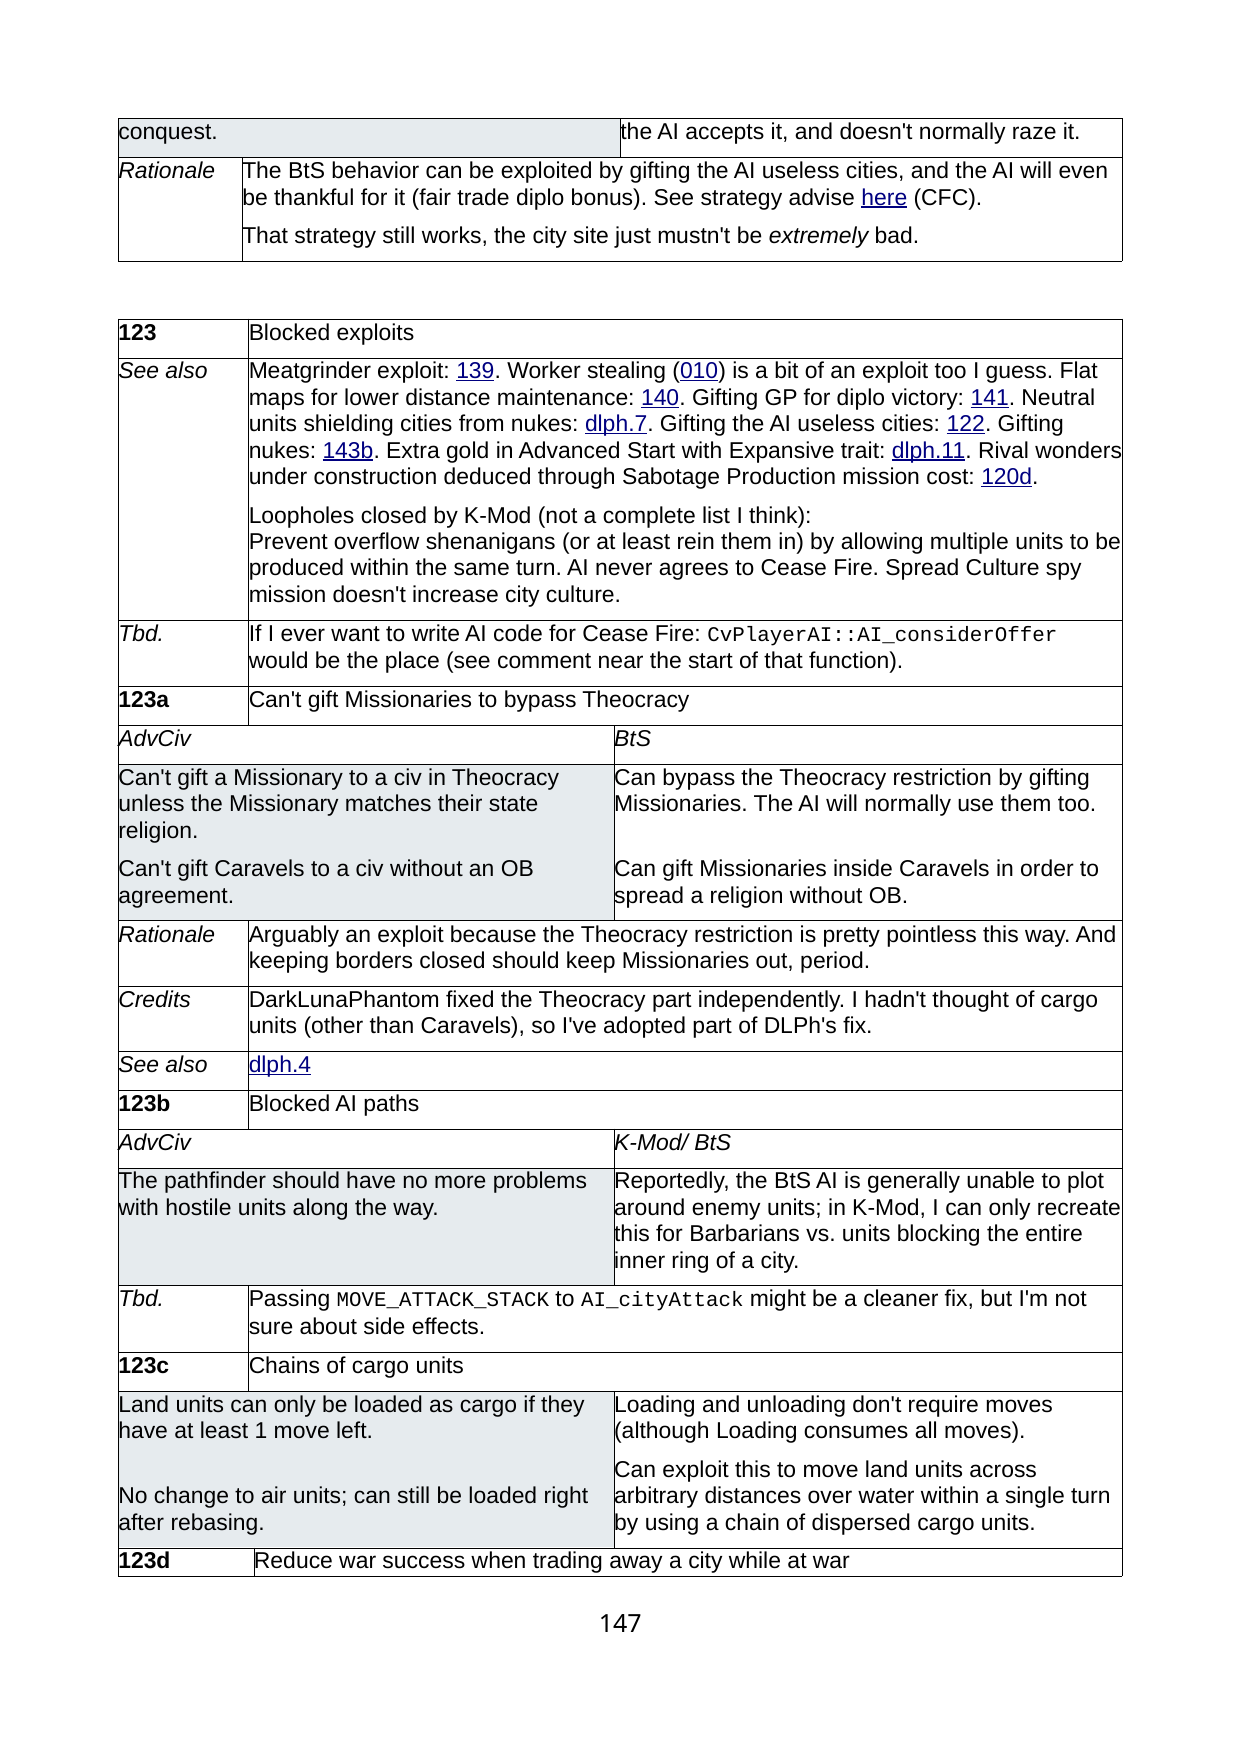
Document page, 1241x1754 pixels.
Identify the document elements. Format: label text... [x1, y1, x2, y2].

table_cell Rationale [119, 158, 242, 261]
table_cell Can't gift Missionaries to bypass Theocracy [249, 687, 1122, 725]
table_cell Passing MOVE_ATTACK_STACK to AI_cityAttack might be a cleaner fix, but I'm not sure about side effects. [249, 1286, 1122, 1352]
table_cell See also [119, 359, 248, 619]
table_cell If I ever want to write AI code for Cease Fire: CvPlayerAI::AI_considerOffer would be the place (see comment near the start of that function). [249, 621, 1122, 686]
table_cell Reduce war success when trading away a city while at war [255, 1549, 1122, 1576]
table_cell DarkLunaPhantom fixed the Theocracy part independently. I hadn't thought of cargo units (other than Caravels), so I've adopted part of DLPh's fix. [249, 987, 1122, 1051]
table_cell BtS [615, 726, 1122, 764]
table_cell See also [119, 1052, 248, 1090]
table_header Blocked exploits [249, 320, 1122, 357]
table_cell Tbd. [119, 621, 248, 686]
table_header 123 [119, 320, 248, 357]
table_cell conquest. [119, 119, 620, 157]
table_cell AdvCiv [119, 1130, 614, 1167]
table_cell Loading and unloading don't require moves (although Loading consumes all moves). Can exploit this to move land units across arbitrary distances over water within a single turn by using a chain of dispersed cargo units. [615, 1392, 1122, 1547]
table_cell AdvCiv [119, 726, 614, 764]
table_cell 123d [119, 1549, 254, 1576]
table_cell The BtS behavior can be exploited by gifting the AI useless cities, and the AI will even be thankful for it (fair trade diplo bonus). See strategy advise here (CFC). That strategy still works, the city site just mustn't be extremely bad. [243, 158, 1122, 261]
table_cell Blocked AI paths [249, 1091, 1122, 1128]
table_cell Credits [119, 987, 248, 1051]
table_cell dlph.4 [249, 1052, 1122, 1090]
table_cell Chains of cargo units [249, 1353, 1122, 1391]
table_cell 123c [119, 1353, 248, 1391]
table_cell Meatgrinder exploit: 139. Worker stealing (010) is a bit of an exploit too I guess. Flat maps for lower distance maintenance: 140. Gifting GP for diplo victory: 141. Neutral units shielding cities from nukes: dlph.7. Gifting the AI useless cities: 122. Gifting nukes: 143b. Extra gold in Advanced Start with Expansive trait: dlph.11. Rival wonders under construction deduced through Sabotage Production mission cost: 120d. Loopholes closed by K-Mod (not a complete list I think): Prevent overflow shenanigans (or at least rein them in) by allowing multiple units to be produced within the same turn. AI never agrees to Cease Fire. Spread Culture spy mission doesn't increase city culture. [249, 359, 1122, 619]
table_cell 123b [119, 1091, 248, 1128]
table_cell Reportedly, the BtS AI is generally unable to plot around enemy units; in K-Mod, I can only recreate this for Barbarians vs. units blocking the entire inner ring of a city. [615, 1169, 1122, 1285]
table_cell K-Mod/ BtS [615, 1130, 1122, 1167]
table_cell Can't gift a Missionary to a civ in Theocracy unless the Missionary matches their state religion. Can't gift Caravels to a civ without an OB agreement. [119, 765, 614, 920]
table_cell Land units can only be loaded as cargo if they have at least 1 move left. No change to air units; can still be loaded right after rebasing. [119, 1392, 614, 1547]
table_cell the AI accepts it, and doesn't normally raze it. [621, 119, 1122, 157]
table_cell Can bypass the Theocracy restriction by gifting Missionaries. The AI will normally use them too. Can gift Missionaries inside Caravels in order to spread a religion without OB. [615, 765, 1122, 920]
table_cell Arguably an exploit because the Theocracy restriction is pretty pointless this way. And keeping borders closed should keep Missionaries out, period. [249, 921, 1122, 986]
table_cell 123a [119, 687, 248, 725]
table_cell Rationale [119, 921, 248, 986]
table_cell The pathfinder should have no more problems with hostile units along the way. [119, 1169, 614, 1285]
table_cell Tbd. [119, 1286, 248, 1352]
